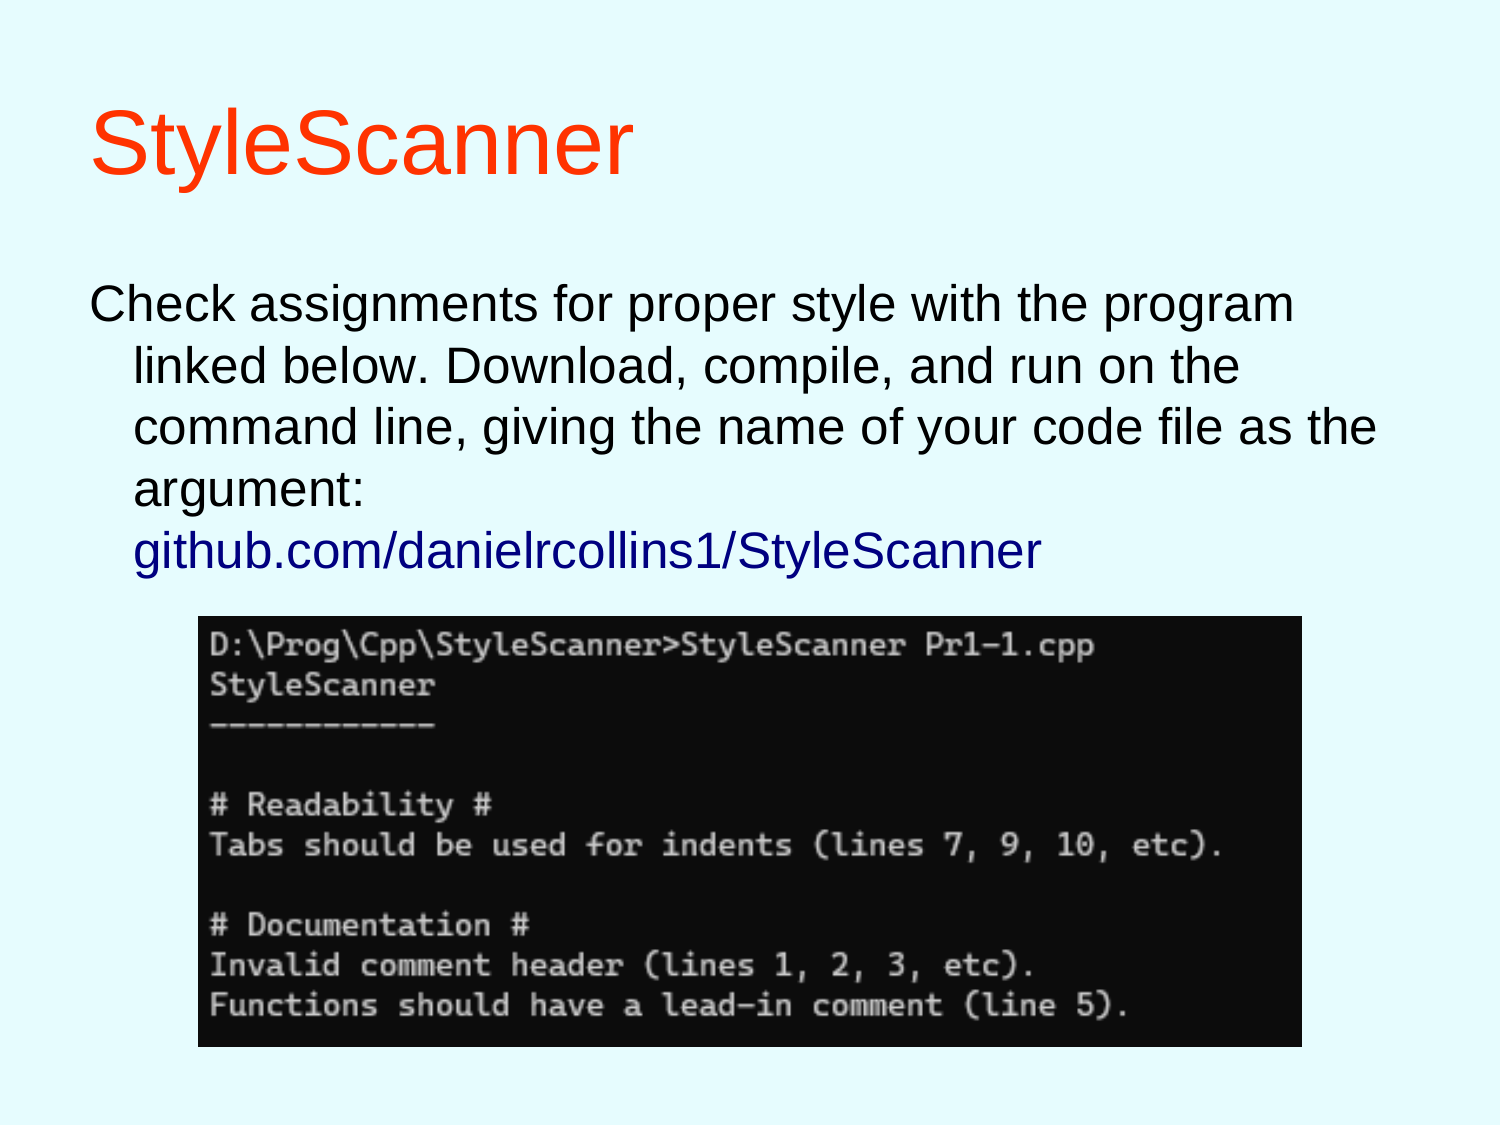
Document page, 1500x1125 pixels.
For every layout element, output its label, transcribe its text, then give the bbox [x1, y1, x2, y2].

list Check assignments for proper style with the program linked below. Download, compile, and run on the command line, giving the name of your code file as the argument: github.com/danielrcollins1/StyleScanner [75, 262, 1423, 587]
picture [198, 616, 1302, 1047]
title StyleScanner [75, 45, 1423, 231]
